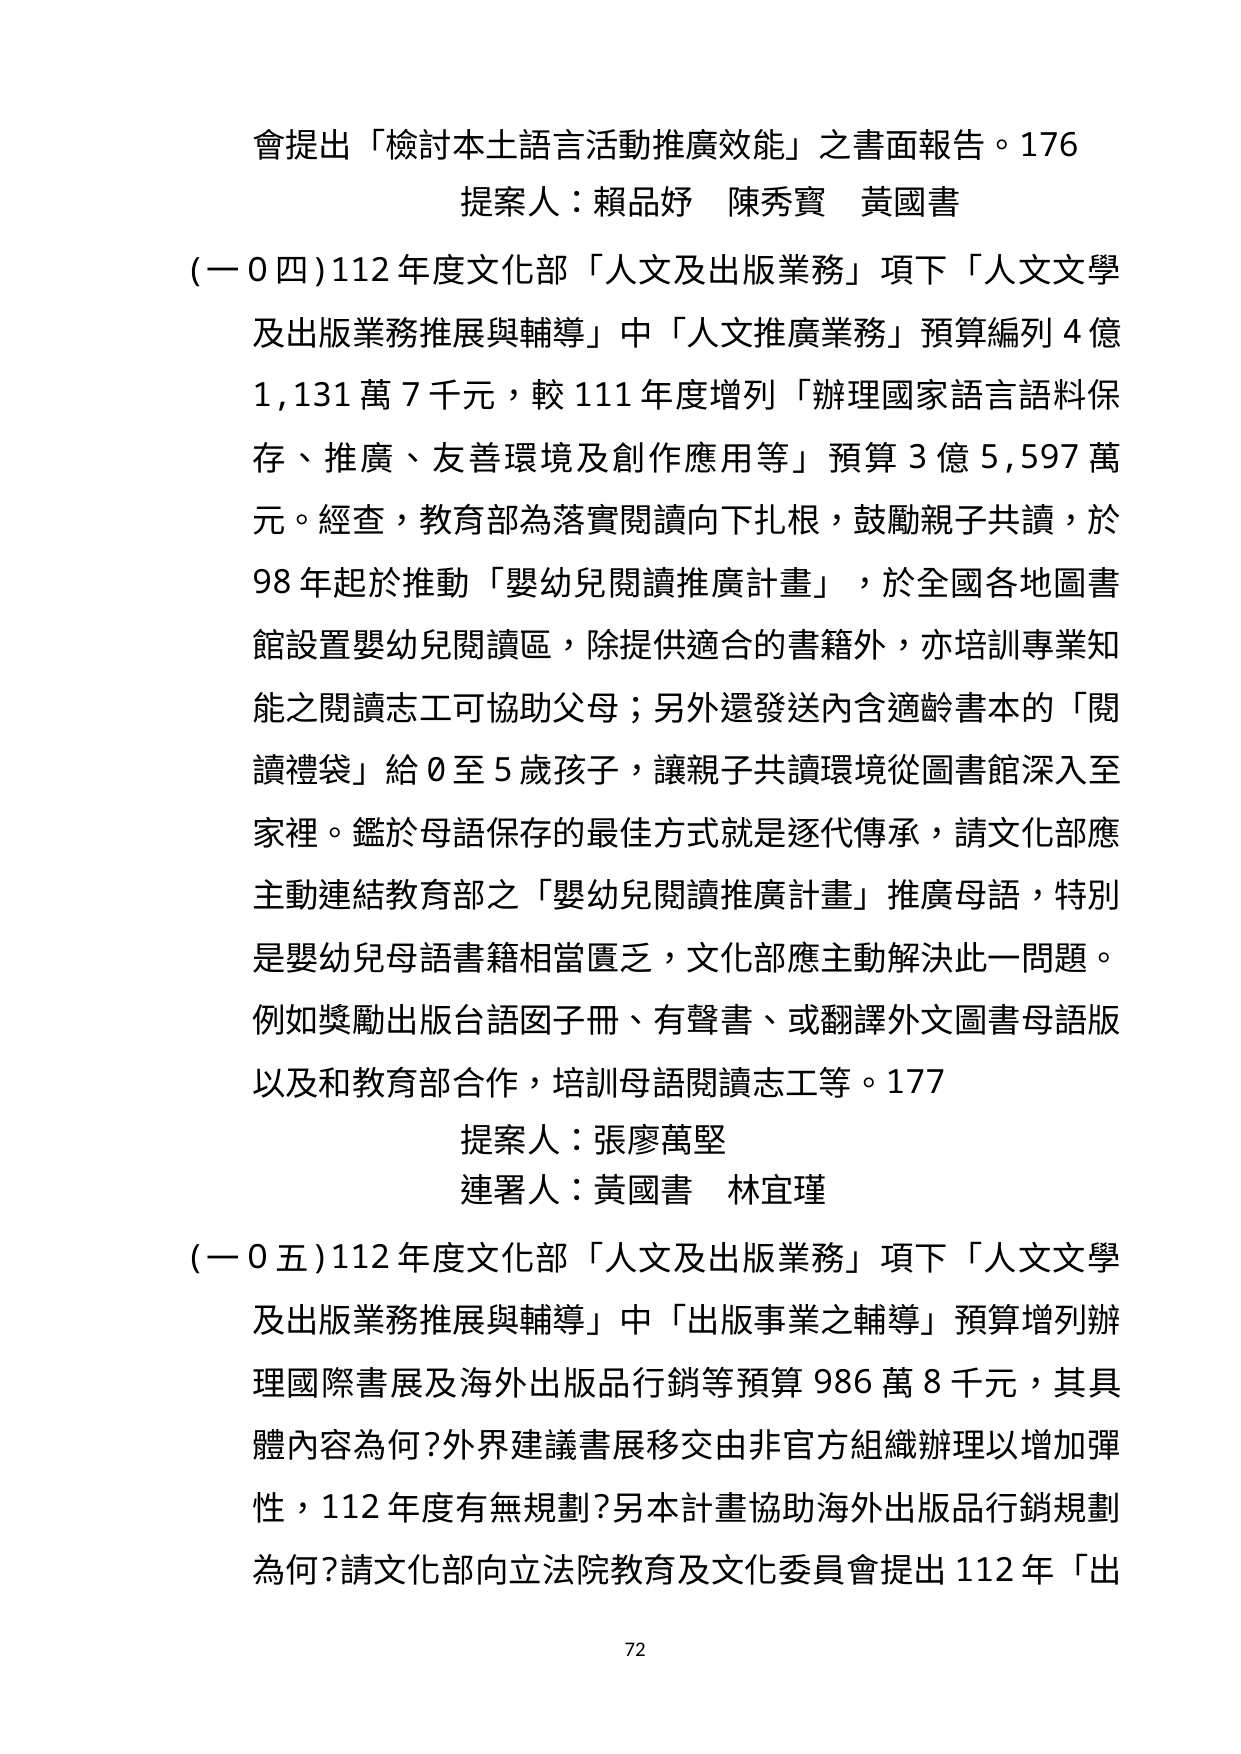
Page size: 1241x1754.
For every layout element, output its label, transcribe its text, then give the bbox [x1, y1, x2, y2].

text 會提出「檢討本土語言活動推廣效能」之書面報告。176 [185, 112, 1122, 175]
text 提案人：賴品妤 陳秀寳 黃國書 [460, 175, 1122, 225]
text (一Ο四)112年度文化部「人文及出版業務」項下「人文文學及出版業務推展與輔導」中「人文推廣業務」預算編列4億1,131萬7千元，較111年度增列「辦理國家語言語料保存、推廣、友善環境及創作應用等」預算3億5,597萬元。經查，教育部為落實閱讀向下扎根，鼓勵親子共讀，於98年起於推動「嬰幼兒閱讀推廣計畫」，於全國各地圖書館設置嬰幼兒閱讀區，除提供適合的書籍外，亦培訓專業知能之閱讀志工可協助父母；另外還發送內含適齡書本的「閱讀禮袋」給0至5歲孩子，讓親子共讀環境從圖書館深入至家裡。鑑於母語保存的最佳方式就是逐代傳承，請文化部應主動連結教育部之「嬰幼兒閱讀推廣計畫」推廣母語，特別是嬰幼兒母語書籍相當匱乏，文化部應主動解決此一問題。例如獎勵出版台語囡子冊、有聲書、或翻譯外文圖書母語版以及和教育部合作，培訓母語閱讀志工等。177 [185, 237, 1122, 1112]
text (一Ο五)112年度文化部「人文及出版業務」項下「人文文學及出版業務推展與輔導」中「出版事業之輔導」預算增列辦理國際書展及海外出版品行銷等預算986萬8千元，其具體內容為何?外界建議書展移交由非官方組織辦理以增加彈性，112年度有無規劃?另本計畫協助海外出版品行銷規劃為何?請文化部向立法院教育及文化委員會提出112年「出 [185, 1225, 1122, 1600]
text 提案人：張廖萬堅 [460, 1112, 1122, 1162]
text 連署人：黃國書 林宜瑾 [460, 1162, 1122, 1212]
